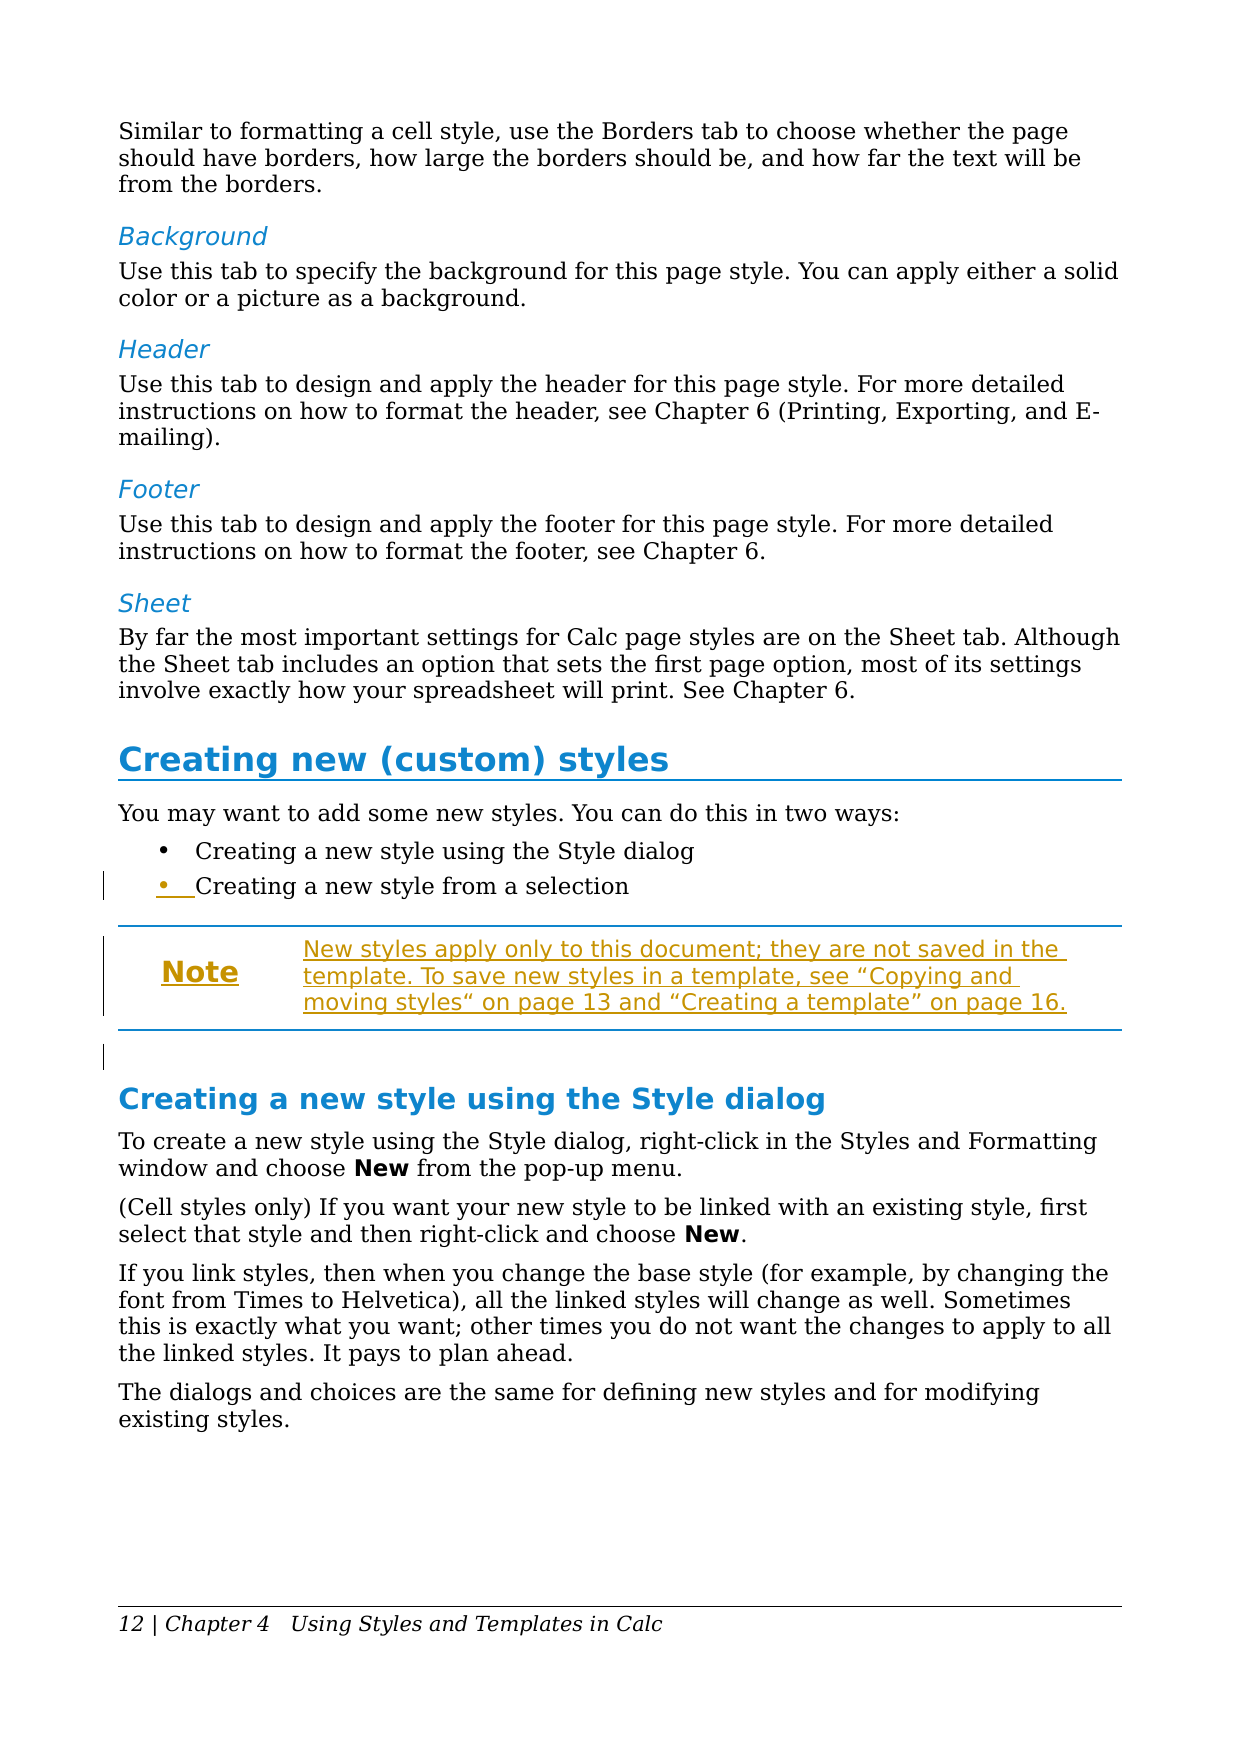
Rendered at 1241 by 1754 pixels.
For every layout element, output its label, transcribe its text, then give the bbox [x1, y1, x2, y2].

table_header Note [118, 927, 281, 1029]
subtitle Footer [118, 476, 1122, 505]
list Creating a new style using the Style dialog [156, 836, 1122, 865]
table_header New styles apply only to this document; they are not saved in the template. To save new styles in a template, see “Copying and moving styles“ on page 13 and “Creating a template” on page 16. [281, 927, 1122, 1029]
text Similar to formatting a cell style, use the Borders tab to choose whether the page should have borders, how large the borders should be, and how far the text will be from the borders. [118, 118, 1122, 198]
subtitle Header [118, 336, 1122, 365]
text You may want to add some new styles. You can do this in two ways: [118, 800, 1122, 827]
text Use this tab to design and apply the header for this page style. For more detailed instructions on how to format the header, see Chapter 6 (Printing, Exporting, and E-mailing). [118, 371, 1122, 451]
text By far the most important settings for Calc page styles are on the Sheet tab. Although the Sheet tab includes an option that sets the first page option, most of its settings involve exactly how your spreadsheet will print. See Chapter 6. [118, 624, 1122, 704]
text (Cell styles only) If you want your new style to be linked with an existing style, first select that style and then right-click and choose New. [118, 1194, 1122, 1248]
text To create a new style using the Style dialog, right-click in the Styles and Formatting window and choose New from the pop-up menu. [118, 1128, 1122, 1182]
text Use this tab to design and apply the footer for this page style. For more detailed instructions on how to format the footer, see Chapter 6. [118, 511, 1122, 564]
list Creating a new style from a selection [156, 871, 1122, 900]
text If you link styles, then when you change the base style (for example, by changing the font from Times to Helvetica), all the linked styles will change as well. Sometimes this is exactly what you want; other times you do not want the changes to apply to all the linked styles. It pays to plan ahead. [118, 1260, 1122, 1367]
subtitle Creating a new style using the Style dialog [118, 1082, 1122, 1116]
text Use this tab to specify the background for this page style. You can apply either a solid color or a picture as a background. [118, 258, 1122, 311]
subtitle Background [118, 222, 1122, 252]
subtitle Sheet [118, 589, 1122, 618]
subtitle Creating new (custom) styles [118, 741, 1122, 779]
text The dialogs and choices are the same for defining new styles and for modifying existing styles. [118, 1379, 1122, 1433]
